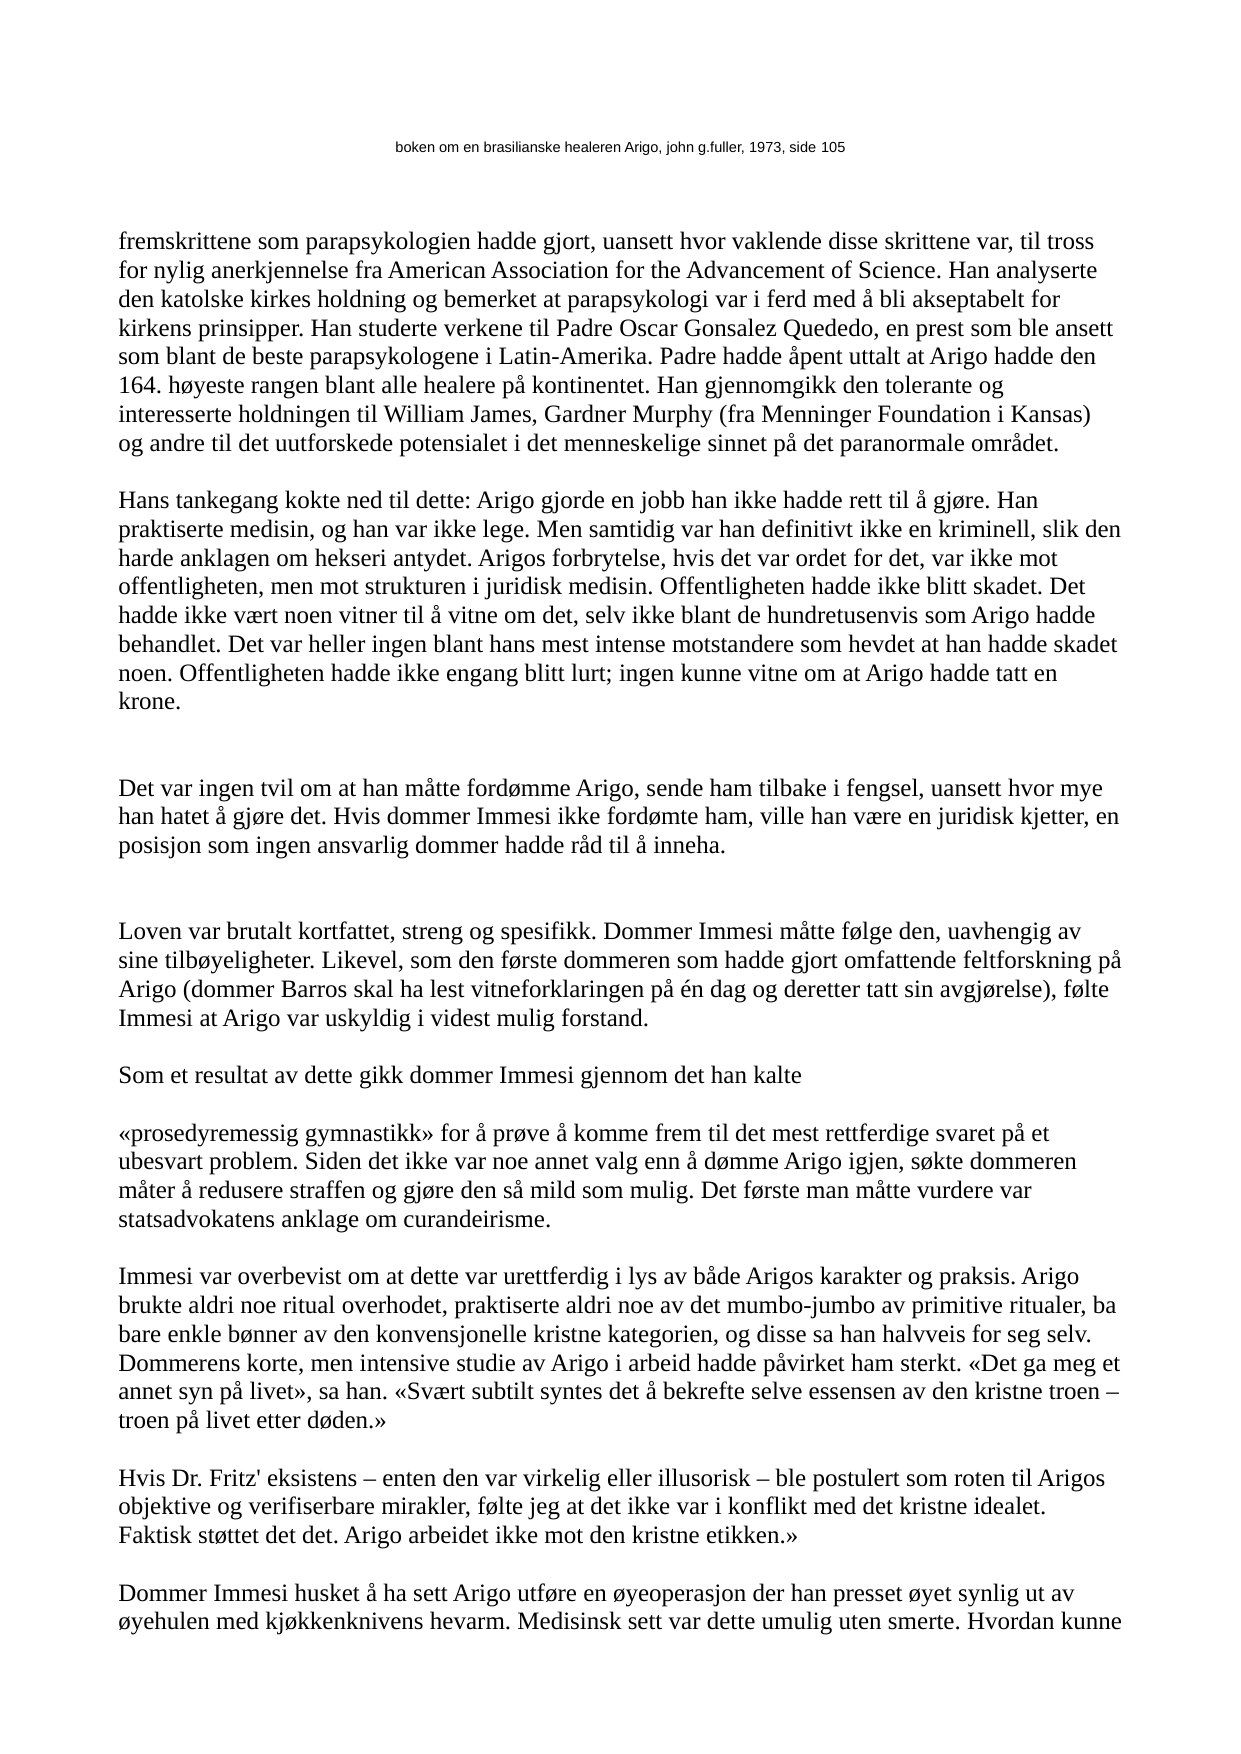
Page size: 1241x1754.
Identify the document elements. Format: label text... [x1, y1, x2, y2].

text Det var ingen tvil om at han måtte fordømme Arigo, sende ham tilbake i fengsel, uansett hvor mye han hatet å gjøre det. Hvis dommer Immesi ikke fordømte ham, ville han være en juridisk kjetter, en posisjon som ingen ansvarlig dommer hadde råd til å inneha. [118, 773, 1122, 859]
text fremskrittene som parapsykologien hadde gjort, uansett hvor vaklende disse skrittene var, til tross for nylig anerkjennelse fra American Association for the Advancement of Science. Han analyserte den katolske kirkes holdning og bemerket at parapsykologi var i ferd med å bli akseptabelt for kirkens prinsipper. Han studerte verkene til Padre Oscar Gonsalez Quededo, en prest som ble ansett som blant de beste parapsykologene i Latin-Amerika. Padre hadde åpent uttalt at Arigo hadde den 164. høyeste rangen blant alle healere på kontinentet. Han gjennomgikk den tolerante og interesserte holdningen til William James, Gardner Murphy (fra Menninger Foundation i Kansas) og andre til det uutforskede potensialet i det menneskelige sinnet på det paranormale området. [118, 226, 1122, 456]
text Som et resultat av dette gikk dommer Immesi gjennom det han kalte [118, 1060, 1122, 1089]
text Hans tankegang kokte ned til dette: Arigo gjorde en jobb han ikke hadde rett til å gjøre. Han praktiserte medisin, og han var ikke lege. Men samtidig var han definitivt ikke en kriminell, slik den harde anklagen om hekseri antydet. Arigos forbrytelse, hvis det var ordet for det, var ikke mot offentligheten, men mot strukturen i juridisk medisin. Offentligheten hadde ikke blitt skadet. Det hadde ikke vært noen vitner til å vitne om det, selv ikke blant de hundretusenvis som Arigo hadde behandlet. Det var heller ingen blant hans mest intense motstandere som hevdet at han hadde skadet noen. Offentligheten hadde ikke engang blitt lurt; ingen kunne vitne om at Arigo hadde tatt en krone. [118, 485, 1122, 715]
text «prosedyremessig gymnastikk» for å prøve å komme frem til det mest rettferdige svaret på et ubesvart problem. Siden det ikke var noe annet valg enn å dømme Arigo igjen, søkte dommeren måter å redusere straffen og gjøre den så mild som mulig. Det første man måtte vurdere var statsadvokatens anklage om curandeirisme. [118, 1118, 1122, 1233]
text Immesi var overbevist om at dette var urettferdig i lys av både Arigos karakter og praksis. Arigo brukte aldri noe ritual overhodet, praktiserte aldri noe av det mumbo-jumbo av primitive ritualer, ba bare enkle bønner av den konvensjonelle kristne kategorien, og disse sa han halvveis for seg selv. Dommerens korte, men intensive studie av Arigo i arbeid hadde påvirket ham sterkt. «Det ga meg et annet syn på livet», sa han. «Svært subtilt syntes det å bekrefte selve essensen av den kristne troen – troen på livet etter døden.» [118, 1261, 1122, 1434]
text Dommer Immesi husket å ha sett Arigo utføre en øyeoperasjon der han presset øyet synlig ut av øyehulen med kjøkkenknivens hevarm. Medisinsk sett var dette umulig uten smerte. Hvordan kunne [118, 1578, 1122, 1635]
text Hvis Dr. Fritz' eksistens – enten den var virkelig eller illusorisk – ble postulert som roten til Arigos objektive og verifiserbare mirakler, følte jeg at det ikke var i konflikt med det kristne idealet. Faktisk støttet det det. Arigo arbeidet ikke mot den kristne etikken.» [118, 1463, 1122, 1549]
text Loven var brutalt kortfattet, streng og spesifikk. Dommer Immesi måtte følge den, uavhengig av sine tilbøyeligheter. Likevel, som den første dommeren som hadde gjort omfattende feltforskning på Arigo (dommer Barros skal ha lest vitneforklaringen på én dag og deretter tatt sin avgjørelse), følte Immesi at Arigo var uskyldig i videst mulig forstand. [118, 916, 1122, 1031]
